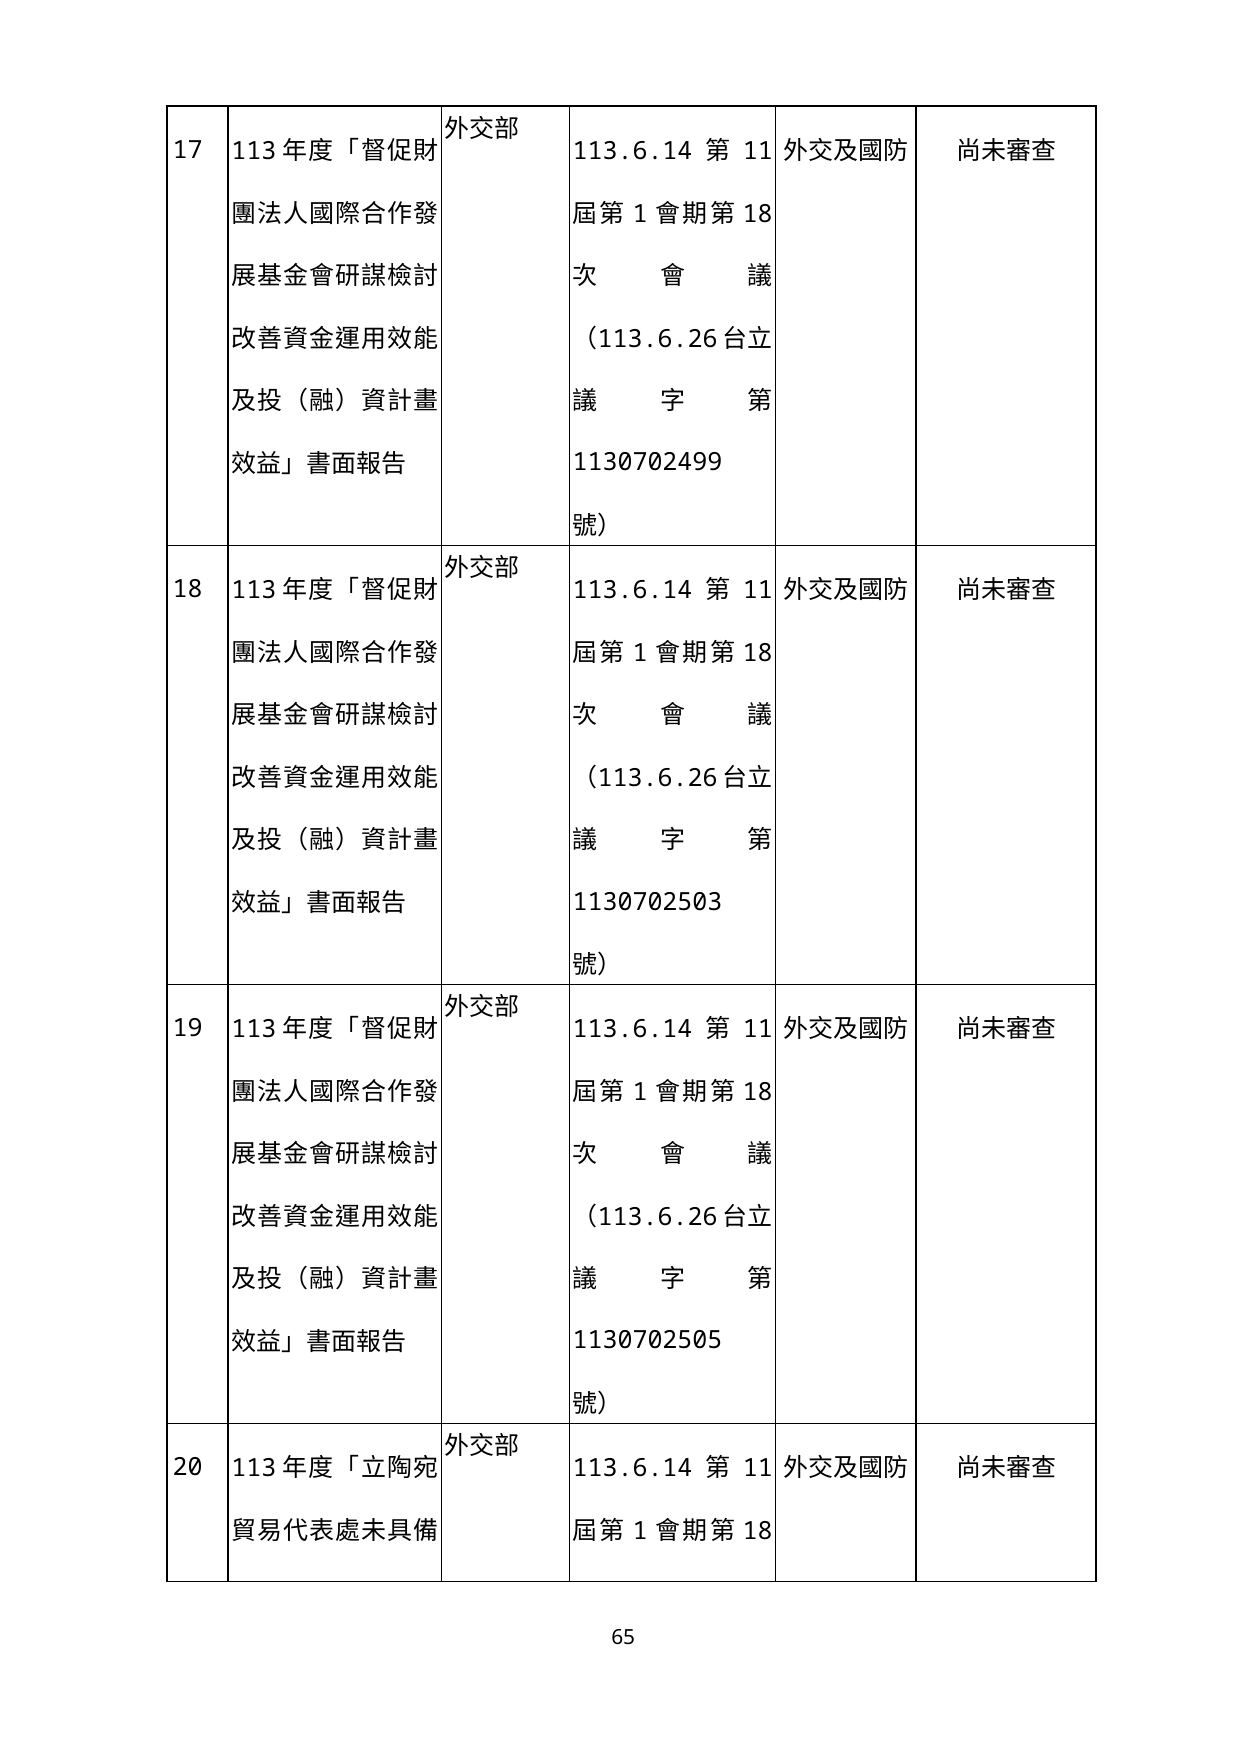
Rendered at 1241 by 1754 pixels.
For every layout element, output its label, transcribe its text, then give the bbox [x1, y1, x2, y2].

table_cell [168, 546, 227, 983]
table_cell [168, 1424, 227, 1581]
table_cell 外交部 [442, 546, 569, 983]
table_cell 尚未審查 [917, 107, 1095, 544]
table_cell 外交部 [442, 1424, 569, 1581]
table_cell 113年度「立陶宛貿易代表處未具備 [229, 1424, 441, 1581]
table_cell [168, 985, 227, 1423]
table_cell 尚未審查 [917, 1424, 1095, 1581]
table_cell [168, 107, 227, 544]
table_cell 尚未審查 [917, 985, 1095, 1423]
table_cell 外交及國防 [776, 1424, 915, 1581]
table_cell 外交及國防 [776, 107, 915, 544]
table_cell 113年度「督促財團法人國際合作發展基金會研謀檢討改善資金運用效能及投（融）資計畫效益」書面報告 [229, 107, 441, 544]
table_cell 外交部 [442, 985, 569, 1423]
table_cell 113.6.14第11屆第1會期第18 [570, 1424, 775, 1581]
table_cell 113年度「督促財團法人國際合作發展基金會研謀檢討改善資金運用效能及投（融）資計畫效益」書面報告 [229, 985, 441, 1423]
table_cell 外交及國防 [776, 546, 915, 983]
table_cell 113年度「督促財團法人國際合作發展基金會研謀檢討改善資金運用效能及投（融）資計畫效益」書面報告 [229, 546, 441, 983]
table_cell 尚未審查 [917, 546, 1095, 983]
table_cell 外交部 [442, 107, 569, 544]
table_cell 113.6.14第11屆第1會期第18次會議（113.6.26台立議字第1130702499號） [570, 107, 775, 544]
table_cell 113.6.14第11屆第1會期第18次會議（113.6.26台立議字第1130702503號） [570, 546, 775, 983]
table_cell 113.6.14第11屆第1會期第18次會議（113.6.26台立議字第1130702505號） [570, 985, 775, 1423]
table_cell 外交及國防 [776, 985, 915, 1423]
